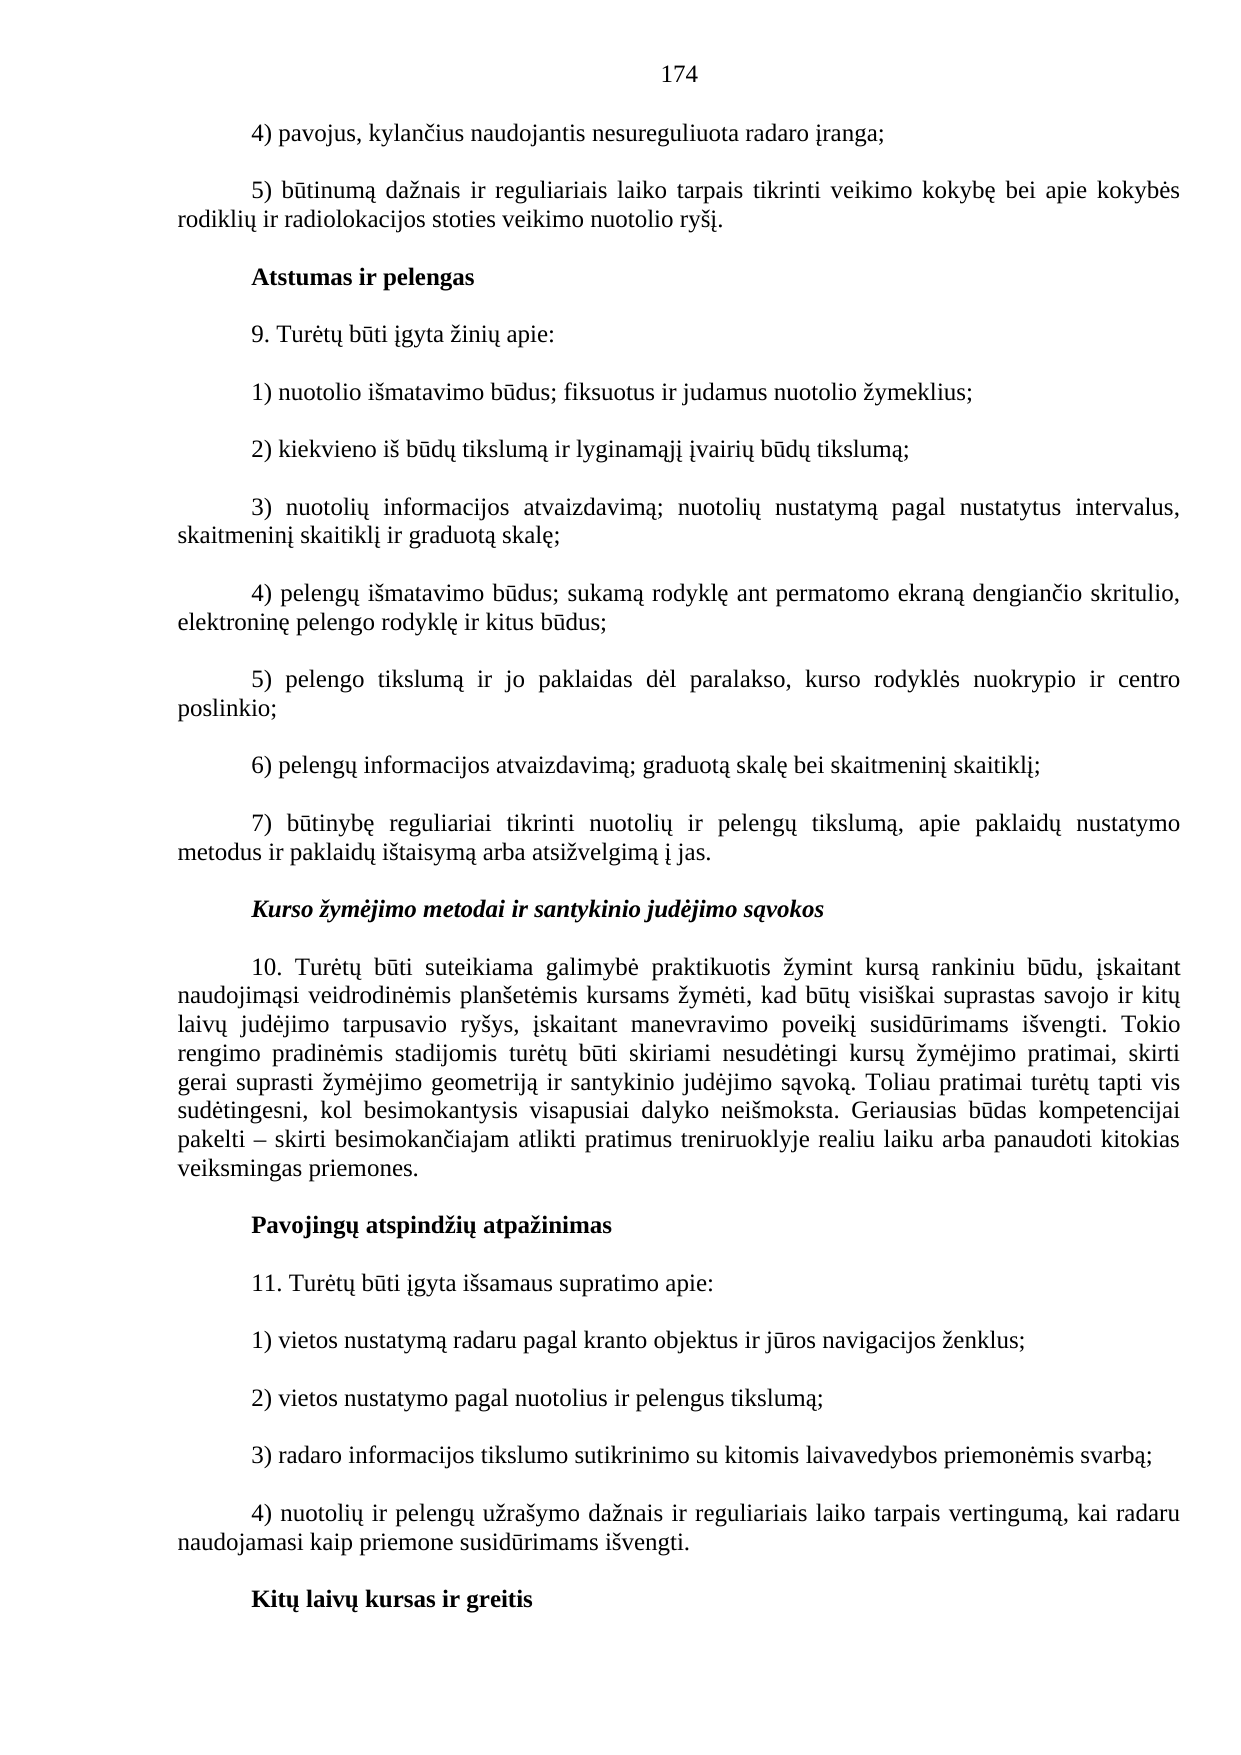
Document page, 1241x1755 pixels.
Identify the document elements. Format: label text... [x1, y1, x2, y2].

text 1) vietos nustatymą radaru pagal kranto objektus ir jūros navigacijos ženklus; [177, 1326, 1181, 1354]
text 4) nuotolių ir pelengų užrašymo dažnais ir reguliariais laiko tarpais vertingumą, kai radaru naudojamasi kaip priemone susidūrimams išvengti. [177, 1498, 1181, 1556]
text Atstumas ir pelengas [177, 262, 1181, 291]
text 5) pelengo tikslumą ir jo paklaidas dėl paralakso, kurso rodyklės nuokrypio ir centro poslinkio; [177, 664, 1181, 722]
text Kurso žymėjimo metodai ir santykinio judėjimo sąvokos [177, 894, 1181, 923]
text 2) vietos nustatymo pagal nuotolius ir pelengus tikslumą; [177, 1383, 1181, 1412]
text 6) pelengų informacijos atvaizdavimą; graduotą skalę bei skaitmeninį skaitiklį; [177, 751, 1181, 779]
text Pavojingų atspindžių atpažinimas [177, 1211, 1181, 1239]
text 4) pelengų išmatavimo būdus; sukamą rodyklę ant permatomo ekraną dengiančio skritulio, elektroninę pelengo rodyklę ir kitus būdus; [177, 578, 1181, 636]
text 4) pavojus, kylančius naudojantis nesureguliuota radaro įranga; [177, 118, 1181, 147]
text 3) radaro informacijos tikslumo sutikrinimo su kitomis laivavedybos priemonėmis svarbą; [177, 1441, 1181, 1469]
text 10. Turėtų būti suteikiama galimybė praktikuotis žymint kursą rankiniu būdu, įskaitant naudojimąsi veidrodinėmis planšetėmis kursams žymėti, kad būtų visiškai suprastas savojo ir kitų laivų judėjimo tarpusavio ryšys, įskaitant manevravimo poveikį susidūrimams išvengti. Tokio rengimo pradinėmis stadijomis turėtų būti skiriami nesudėtingi kursų žymėjimo pratimai, skirti gerai suprasti žymėjimo geometriją ir santykinio judėjimo sąvoką. Toliau pratimai turėtų tapti vis sudėtingesni, kol besimokantysis visapusiai dalyko neišmoksta. Geriausias būdas kompetencijai pakelti – skirti besimokančiajam atlikti pratimus treniruoklyje realiu laiku arba panaudoti kitokias veiksmingas priemones. [177, 952, 1181, 1182]
text 5) būtinumą dažnais ir reguliariais laiko tarpais tikrinti veikimo kokybę bei apie kokybės rodiklių ir radiolokacijos stoties veikimo nuotolio ryšį. [177, 176, 1181, 233]
text 3) nuotolių informacijos atvaizdavimą; nuotolių nustatymą pagal nustatytus intervalus, skaitmeninį skaitiklį ir graduotą skalę; [177, 492, 1181, 549]
text 7) būtinybę reguliariai tikrinti nuotolių ir pelengų tikslumą, apie paklaidų nustatymo metodus ir paklaidų ištaisymą arba atsižvelgimą į jas. [177, 808, 1181, 866]
text 1) nuotolio išmatavimo būdus; fiksuotus ir judamus nuotolio žymeklius; [177, 377, 1181, 406]
text 9. Turėtų būti įgyta žinių apie: [177, 319, 1181, 348]
text 11. Turėtų būti įgyta išsamaus supratimo apie: [177, 1268, 1181, 1297]
text Kitų laivų kursas ir greitis [177, 1584, 1181, 1613]
text 2) kiekvieno iš būdų tikslumą ir lyginamąjį įvairių būdų tikslumą; [177, 434, 1181, 463]
